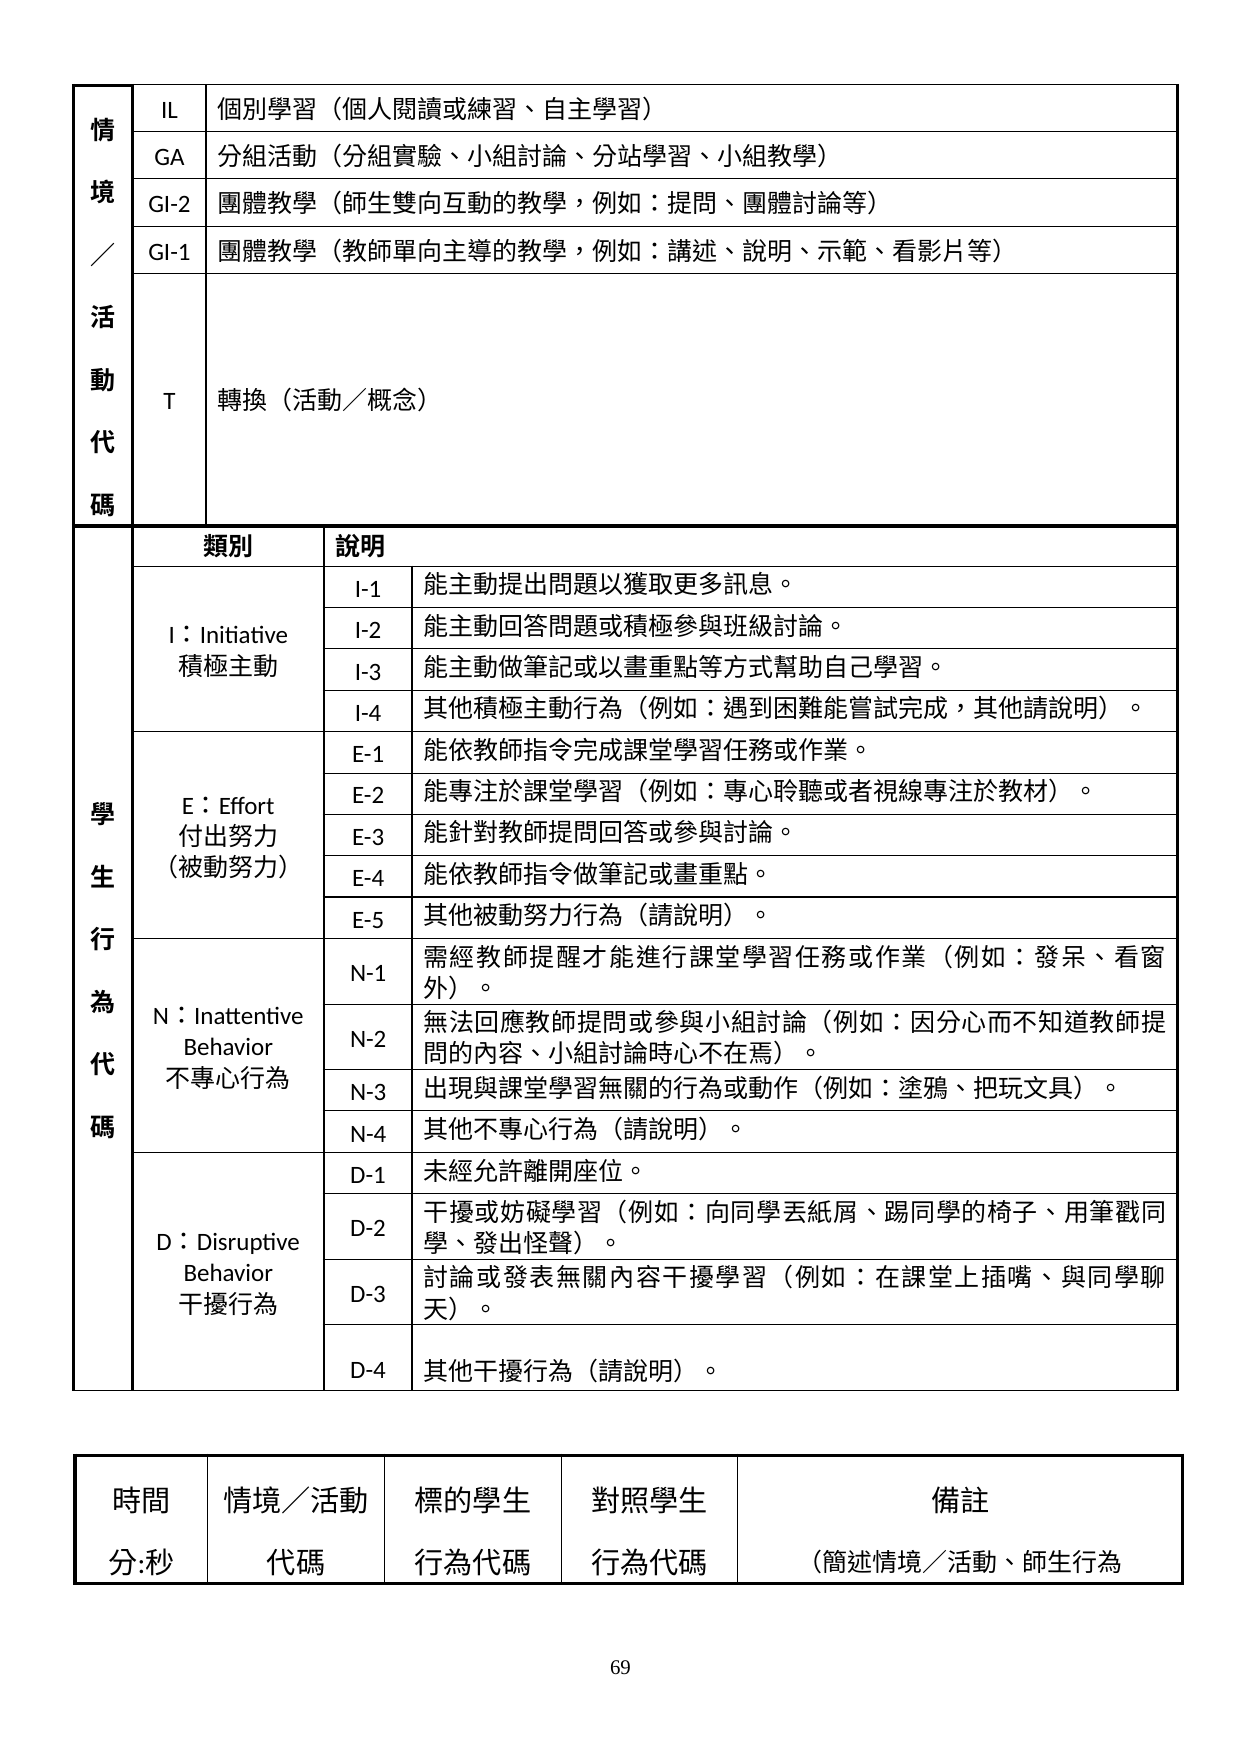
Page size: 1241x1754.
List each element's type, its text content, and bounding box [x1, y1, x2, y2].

table_cell E-1 [325, 732, 411, 772]
table_cell 能主動回答問題或積極參與班級討論。 [413, 608, 1176, 648]
table_cell 團體教學（教師單向主導的教學，例如：講述、說明、示範、看影片等） [207, 227, 1176, 273]
table_cell 其他積極主動行為（例如：遇到困難能嘗試完成，其他請說明）。 [413, 691, 1176, 731]
table_cell 干擾或妨礙學習（例如：向同學丟紙屑、踢同學的椅子、用筆戳同學、發出怪聲）。 [413, 1194, 1176, 1259]
table_cell 其他被動努力行為（請說明）。 [413, 898, 1176, 938]
table_cell D-4 [325, 1325, 411, 1390]
table_cell 其他干擾行為（請說明）。 [413, 1325, 1176, 1390]
table_cell N：Inattentive Behavior 不專心行為 [134, 939, 323, 1152]
table_cell 學生行為代碼 [75, 528, 131, 1390]
table_cell T [134, 274, 205, 524]
table_cell I：Initiative 積極主動 [134, 567, 323, 731]
table_cell D-2 [325, 1194, 411, 1259]
table_cell 分組活動（分組實驗、小組討論、分站學習、小組教學） [207, 132, 1176, 178]
table_cell E-2 [325, 774, 411, 814]
table_cell I-2 [325, 608, 411, 648]
table_cell IL [134, 85, 205, 131]
table_cell 能專注於課堂學習（例如：專心聆聽或者視線專注於教材）。 [413, 774, 1176, 814]
table_cell 出現與課堂學習無關的行為或動作（例如：塗鴉、把玩文具）。 [413, 1070, 1176, 1110]
table_cell 能主動提出問題以獲取更多訊息。 [413, 567, 1176, 607]
table_header 備註 （簡述情境∕活動、師生行為 [738, 1457, 1181, 1582]
table_cell D-1 [325, 1153, 411, 1193]
table_cell N-1 [325, 939, 411, 1003]
table_cell 無法回應教師提問或參與小組討論（例如：因分心而不知道教師提問的內容、小組討論時心不在焉）。 [413, 1005, 1176, 1069]
table_cell 轉換（活動∕概念） [207, 274, 1176, 524]
table_cell GI-2 [134, 179, 205, 226]
table_cell 其他不專心行為（請說明）。 [413, 1111, 1176, 1152]
table_cell 個別學習（個人閱讀或練習、自主學習） [207, 85, 1176, 131]
table_cell 能主動做筆記或以畫重點等方式幫助自己學習。 [413, 649, 1176, 690]
table_cell GI-1 [134, 227, 205, 273]
table_cell 類別 [134, 528, 323, 566]
table_cell 討論或發表無關內容干擾學習（例如：在課堂上插嘴、與同學聊天）。 [413, 1260, 1176, 1324]
table_cell N-4 [325, 1111, 411, 1152]
table_cell I-3 [325, 649, 411, 690]
table_header 時間 分:秒 [77, 1457, 207, 1582]
table_header 情境∕活動 代碼 [208, 1457, 384, 1582]
table_cell 需經教師提醒才能進行課堂學習任務或作業（例如：發呆、看窗外）。 [413, 939, 1176, 1003]
table_cell 情境∕活動代碼 [75, 87, 131, 524]
table_cell I-4 [325, 691, 411, 731]
table_cell N-3 [325, 1070, 411, 1110]
table_cell E-5 [325, 898, 411, 938]
table_cell 能依教師指令完成課堂學習任務或作業。 [413, 732, 1176, 772]
table_cell E：Effort 付出努力 （被動努力） [134, 732, 323, 938]
table_cell 能依教師指令做筆記或畫重點。 [413, 856, 1176, 896]
table_cell 說明 [325, 528, 1176, 566]
table_cell 團體教學（師生雙向互動的教學，例如：提問、團體討論等） [207, 179, 1176, 226]
table_cell 未經允許離開座位。 [413, 1153, 1176, 1193]
table_cell 能針對教師提問回答或參與討論。 [413, 815, 1176, 855]
table_cell N-2 [325, 1005, 411, 1069]
table_cell E-3 [325, 815, 411, 855]
table_cell D：Disruptive Behavior 干擾行為 [134, 1153, 323, 1390]
table_cell I-1 [325, 567, 411, 607]
table_header 對照學生 行為代碼 [562, 1457, 737, 1582]
table_header 標的學生 行為代碼 [385, 1457, 561, 1582]
table_cell E-4 [325, 856, 411, 896]
table_cell D-3 [325, 1260, 411, 1324]
table_cell GA [134, 132, 205, 178]
